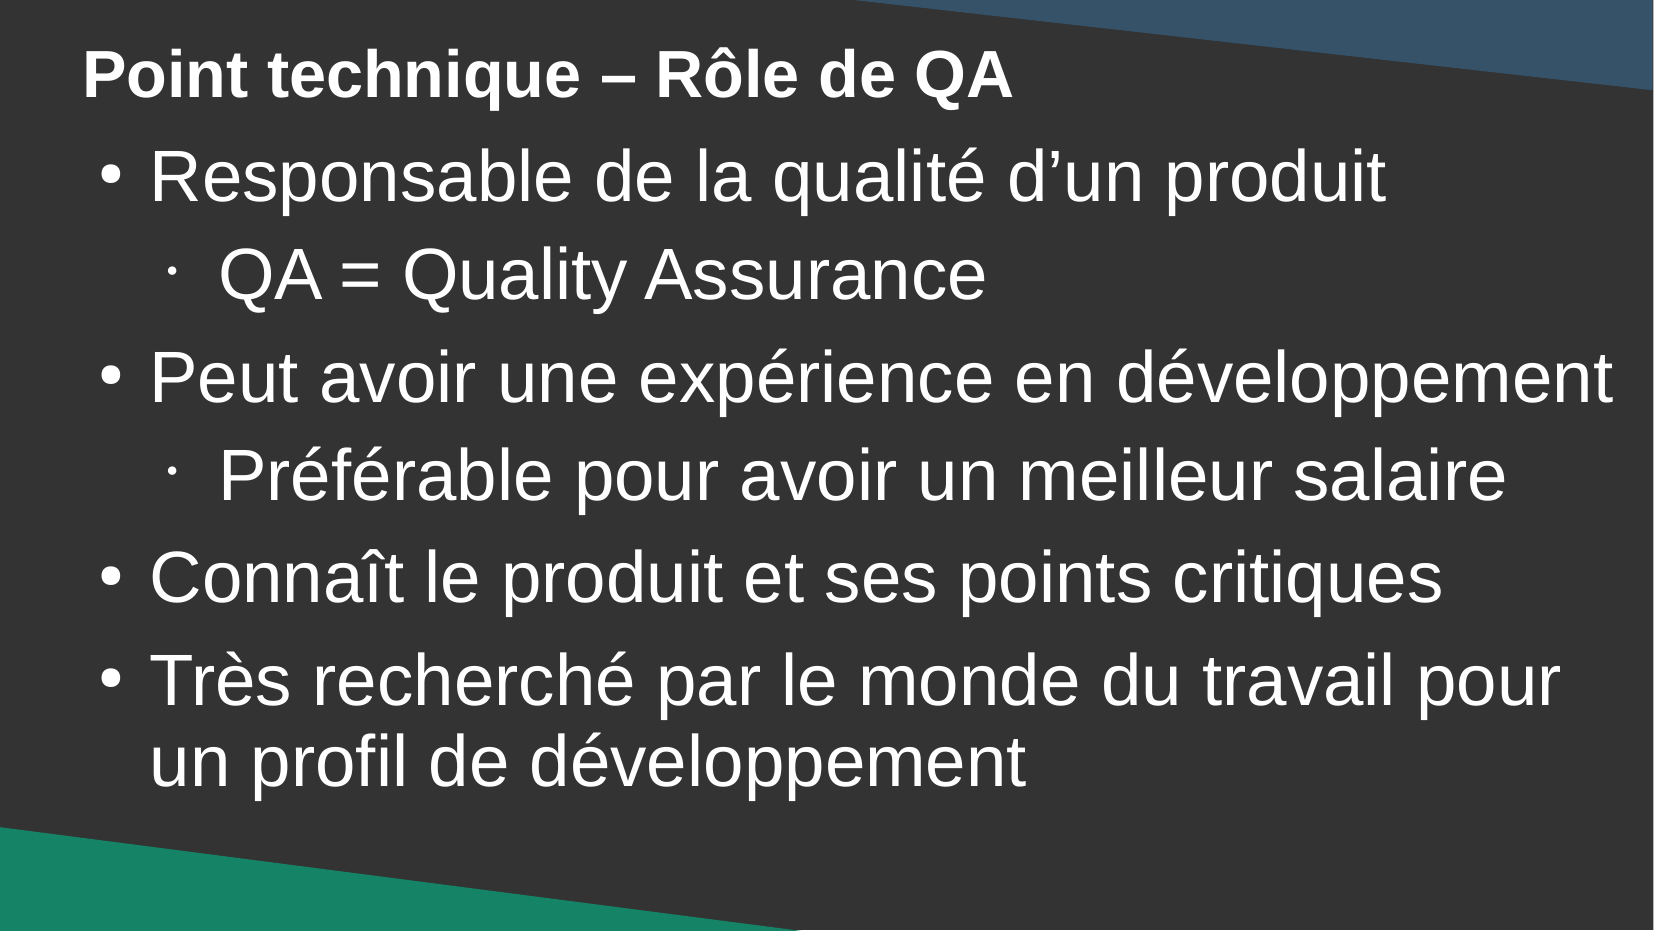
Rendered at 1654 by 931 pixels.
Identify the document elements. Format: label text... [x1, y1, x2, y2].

text_box [0, 827, 802, 931]
list Responsable de la qualité d’un produit QA = Quality Assurance Peut avoir une expérience en développement Préférable pour avoir un meilleur salaire Connaît le produit et ses points critiques Très recherché par le monde du travail pour un profil de développement [80, 135, 1620, 827]
text_box [853, 0, 1653, 91]
title Point technique – Rôle de QA [82, 37, 1571, 122]
